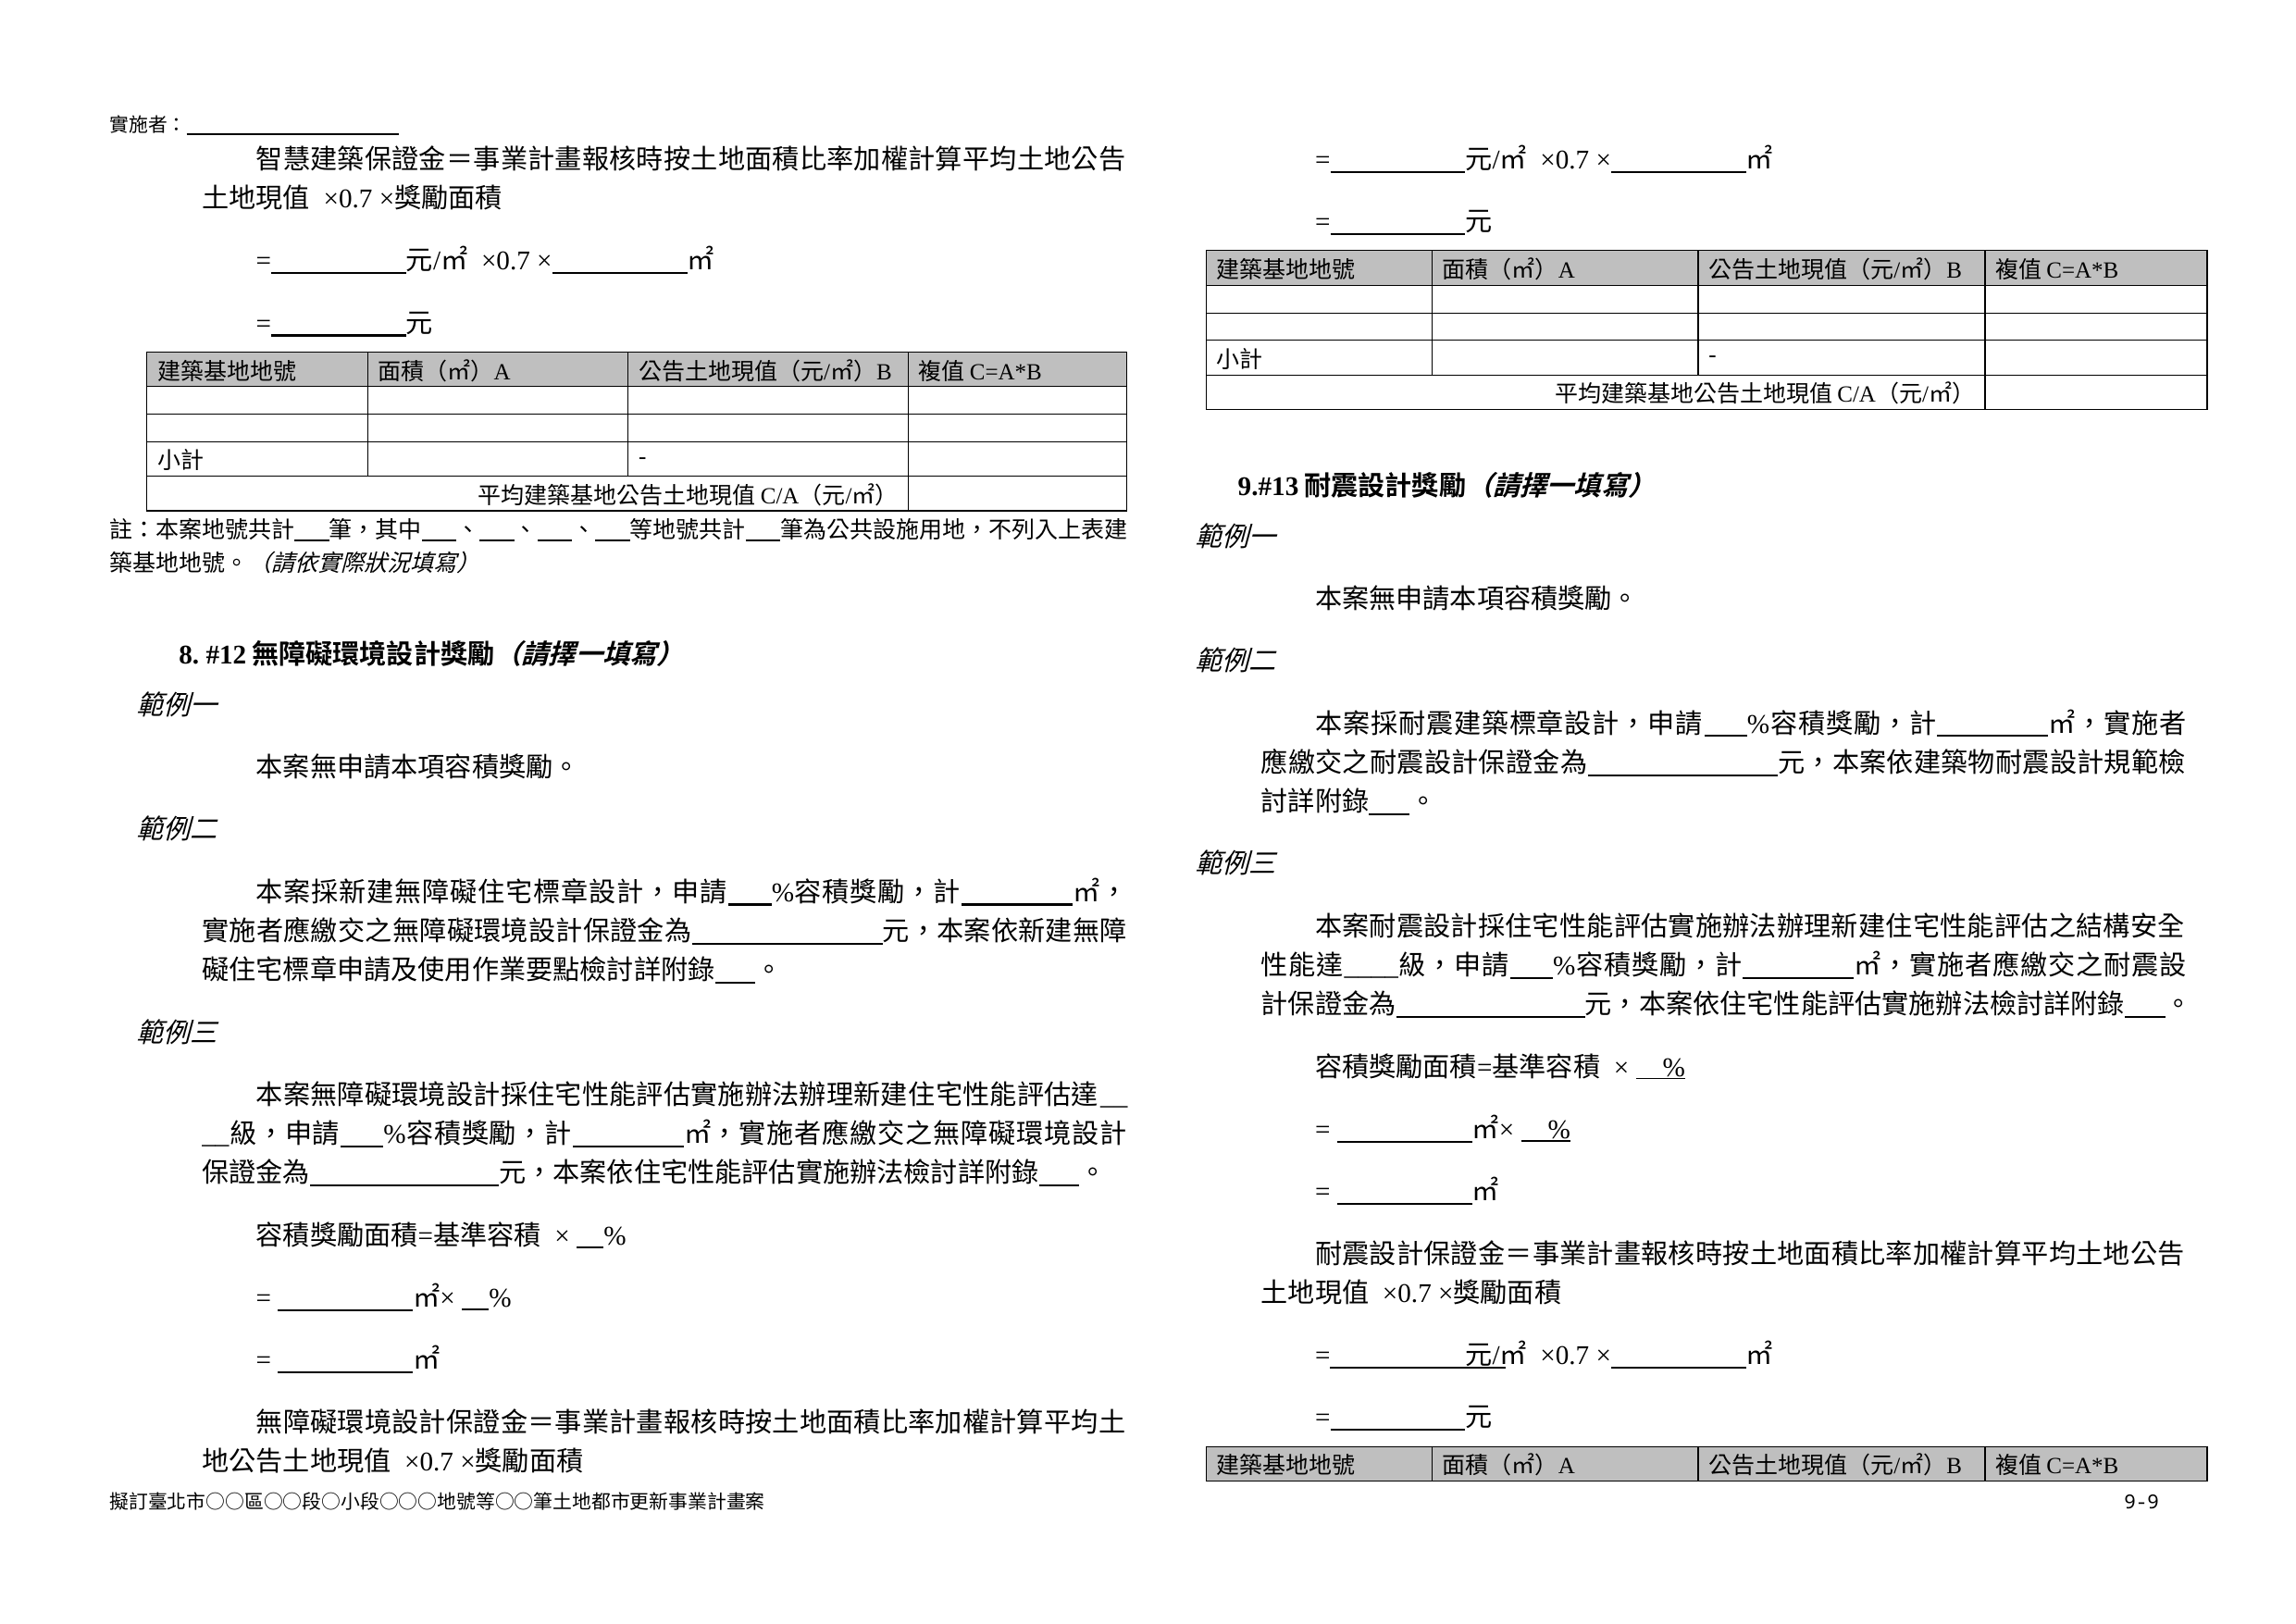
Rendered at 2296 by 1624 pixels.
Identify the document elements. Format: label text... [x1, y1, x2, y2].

table_cell [1986, 314, 2206, 340]
text 容積獎勵面積=基準容積 × % [202, 1213, 1127, 1252]
table_header 建築基地地號 [1207, 1447, 1432, 1481]
table_cell 小計 [1207, 341, 1432, 374]
text = 元/㎡ ×0.7 × ㎡ [1260, 1333, 2186, 1372]
table_cell 小計 [147, 442, 367, 476]
text 本案耐震設計採住宅性能評估實施辦法辦理新建住宅性能評估之結構安全性能達____級，申請 %容積獎勵，計 ㎡，實施者應繳交之耐震設計保證金為 元，本案依住宅性能評估實施辦法檢討詳附錄 。 [1260, 904, 2186, 1022]
table_cell [909, 477, 1126, 510]
table_cell - [628, 442, 908, 476]
text 智慧建築保證金＝事業計畫報核時按土地面積比率加權計算平均土地公告土地現值 ×0.7 ×獎勵面積 [202, 137, 1127, 216]
text 範例一 [1195, 514, 2186, 553]
table_cell [147, 415, 367, 441]
table_cell [628, 387, 908, 414]
table_cell [1433, 314, 1697, 340]
text = ㎡× % [202, 1275, 1127, 1315]
table_header 面積（㎡）A [368, 353, 627, 386]
table_cell [147, 387, 367, 414]
table_cell [1699, 314, 1984, 340]
text = 元/㎡ ×0.7 × ㎡ [202, 239, 1127, 278]
table_header 複值C=A*B [1986, 251, 2206, 285]
table_header 面積（㎡）A [1433, 1447, 1697, 1481]
text = 元 [202, 301, 1127, 340]
table_cell [909, 442, 1126, 476]
table_header 公告土地現值（元/㎡）B [1699, 1447, 1984, 1481]
table_header 公告土地現值（元/㎡）B [628, 353, 908, 386]
text = 元 [1260, 1395, 2186, 1434]
table_header 建築基地地號 [1207, 251, 1432, 285]
text 本案無申請本項容積獎勵。 [1260, 576, 2186, 616]
table_cell [628, 415, 908, 441]
table_header 公告土地現值（元/㎡）B [1699, 251, 1984, 285]
table_cell [1986, 376, 2206, 409]
table_cell [909, 415, 1126, 441]
text = ㎡ [1260, 1170, 2186, 1209]
text 範例一 [136, 683, 1127, 723]
text 本案採耐震建築標章設計，申請 %容積獎勵，計 ㎡，實施者應繳交之耐震設計保證金為 元，本案依建築物耐震設計規範檢討詳附錄 。 [1260, 701, 2186, 819]
table_cell [1699, 286, 1984, 312]
table_cell 平均建築基地公告土地現值C/A（元/㎡） [1207, 376, 1984, 409]
table_cell [1986, 286, 2206, 312]
text 無障礙環境設計保證金＝事業計畫報核時按土地面積比率加權計算平均土地公告土地現值 ×0.7 ×獎勵面積 [202, 1400, 1127, 1479]
table_cell [368, 387, 627, 414]
text 8. #12無障礙環境設計獎勵（請擇一填寫） [179, 632, 1127, 672]
text = 元/㎡ ×0.7 × ㎡ [1260, 137, 2186, 177]
table_cell [909, 387, 1126, 414]
table_cell 平均建築基地公告土地現值C/A（元/㎡） [147, 477, 908, 510]
text 本案採新建無障礙住宅標章設計，申請 %容積獎勵，計 ㎡，實施者應繳交之無障礙環境設計保證金為 元，本案依新建無障礙住宅標章申請及使用作業要點檢討詳附錄 。 [202, 870, 1127, 987]
text 範例三 [1195, 842, 2186, 881]
table_cell [1433, 286, 1697, 312]
table_cell [1207, 314, 1432, 340]
table_cell [368, 442, 627, 476]
table_cell [1986, 341, 2206, 374]
text 範例三 [136, 1010, 1127, 1049]
table_header 複值C=A*B [1986, 1447, 2206, 1481]
table_header 建築基地地號 [147, 353, 367, 386]
text 範例二 [136, 808, 1127, 847]
table_header 面積（㎡）A [1433, 251, 1697, 285]
table_cell [368, 415, 627, 441]
text = ㎡× % [1260, 1107, 2186, 1147]
table_cell [1433, 341, 1697, 374]
text 註：本案地號共計 筆，其中 、 、 、 等地號共計 筆為公共設施用地，不列入上表建築基地地號。（請依實際狀況填寫） [109, 511, 1127, 578]
text 容積獎勵面積=基準容積 × % [1260, 1045, 2186, 1084]
text 本案無障礙環境設計採住宅性能評估實施辦法辦理新建住宅性能評估達____級，申請 %容積獎勵，計 ㎡，實施者應繳交之無障礙環境設計保證金為 元，本案依住宅性能評估實施辦法檢討詳附錄 。 [202, 1072, 1127, 1190]
table_header 複值C=A*B [909, 353, 1126, 386]
text 本案無申請本項容積獎勵。 [202, 746, 1127, 785]
text 9.#13耐震設計獎勵（請擇一填寫） [1237, 464, 2186, 503]
text = ㎡ [202, 1338, 1127, 1377]
text = 元 [1260, 200, 2186, 239]
text 耐震設計保證金＝事業計畫報核時按土地面積比率加權計算平均土地公告土地現值 ×0.7 ×獎勵面積 [1260, 1232, 2186, 1310]
text 範例二 [1195, 639, 2186, 678]
table_cell [1207, 286, 1432, 312]
table_cell - [1699, 341, 1984, 374]
